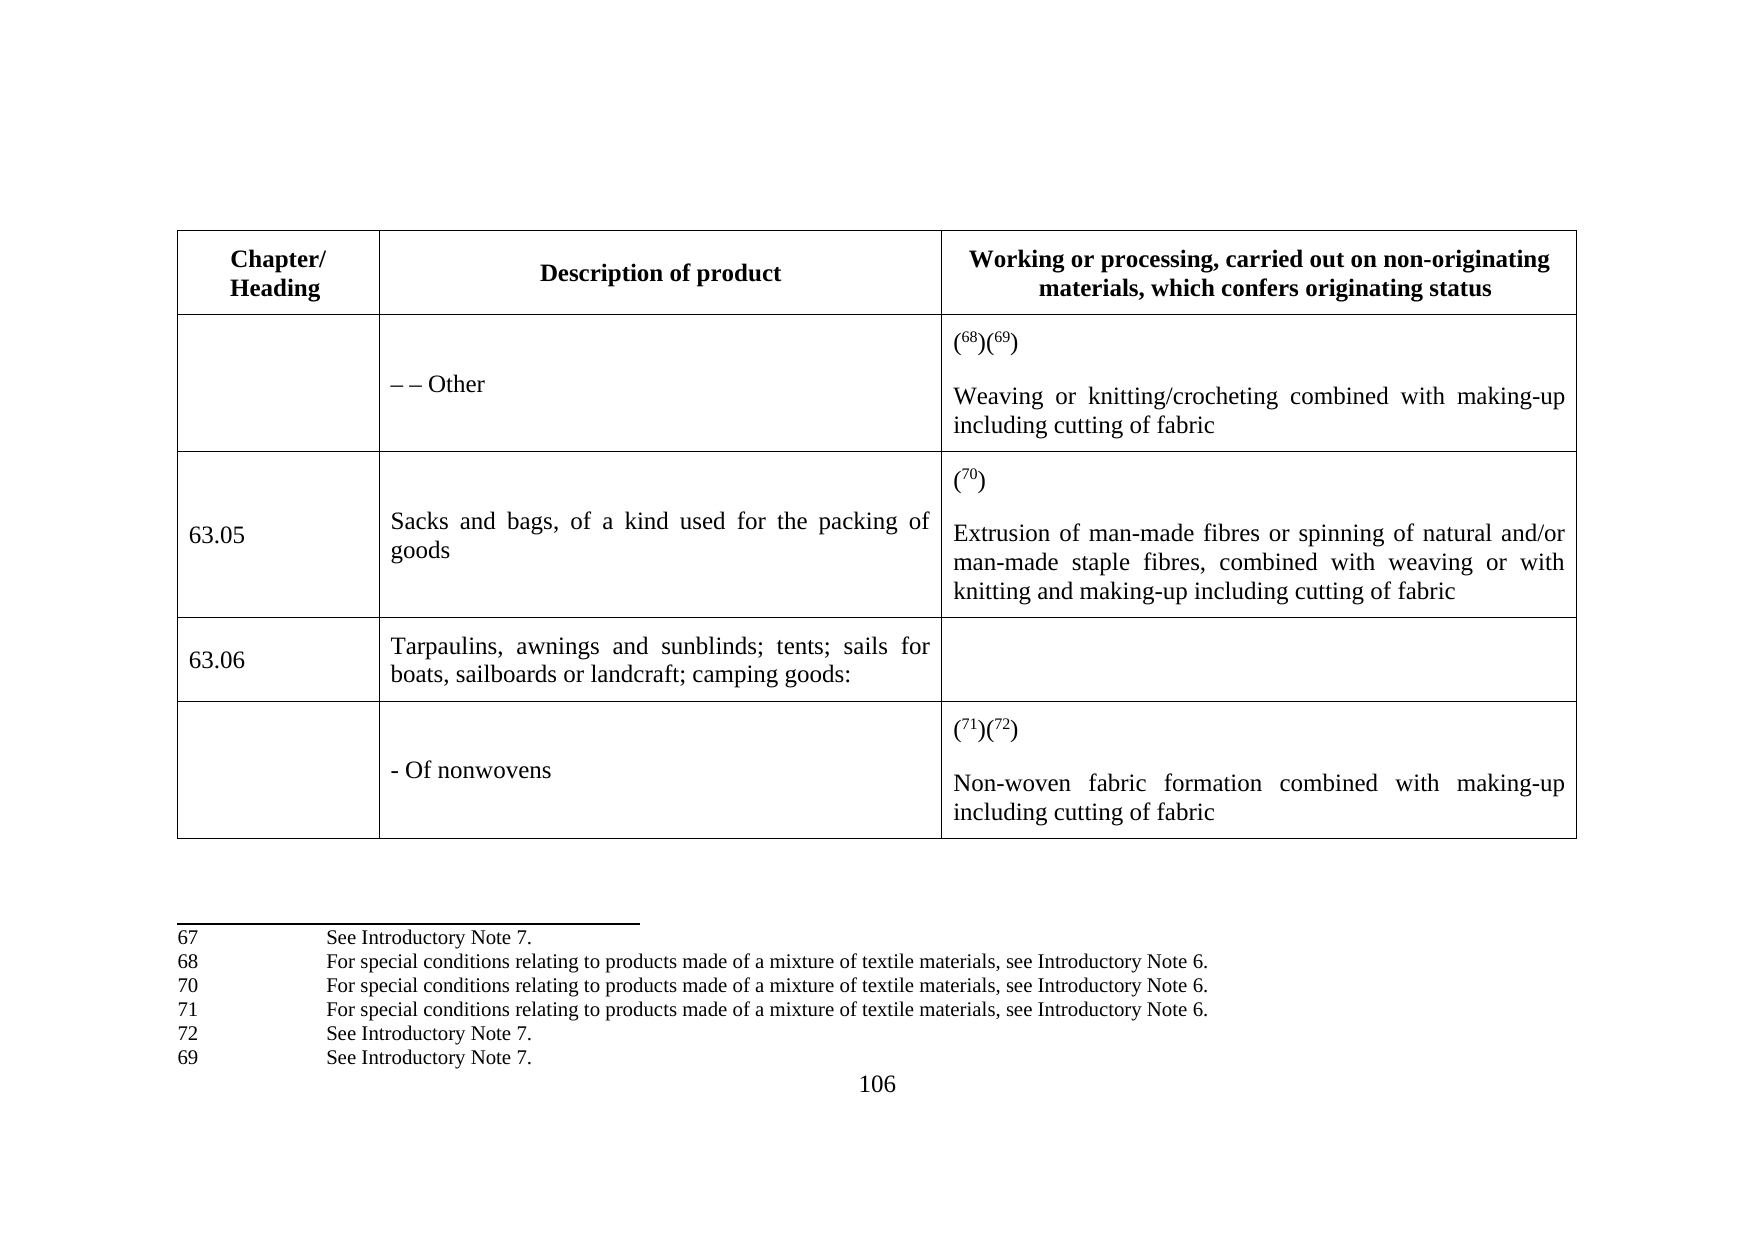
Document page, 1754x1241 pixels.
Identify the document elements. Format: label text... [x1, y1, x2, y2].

table_cell Tarpaulins, awnings and sunblinds; tents; sails for boats, sailboards or landcraft; camping goods: [380, 618, 941, 701]
table_cell 63.06 [178, 618, 379, 701]
table_cell [942, 618, 1576, 701]
table_cell - Of nonwovens [380, 702, 941, 838]
table_cell ()() Non-woven fabric formation combined with making-up including cutting of fabric [942, 702, 1576, 838]
table_cell 63.05 [178, 452, 379, 617]
table_cell [178, 315, 379, 451]
table_cell ()() Weaving or knitting/crocheting combined with making-up including cutting of fabric [942, 315, 1576, 451]
table_header Working or processing, carried out on non-originating materials, which confers originating status [942, 231, 1576, 314]
table_cell – – Other [380, 315, 941, 451]
table_cell Sacks and bags, of a kind used for the packing of goods [380, 452, 941, 617]
table_header Chapter/ Heading [178, 231, 379, 314]
table_cell [178, 702, 379, 838]
table_header Description of product [380, 231, 941, 314]
table_cell () Extrusion of man-made fibres or spinning of natural and/or man-made staple fibres, combined with weaving or with knitting and making-up including cutting of fabric [942, 452, 1576, 617]
